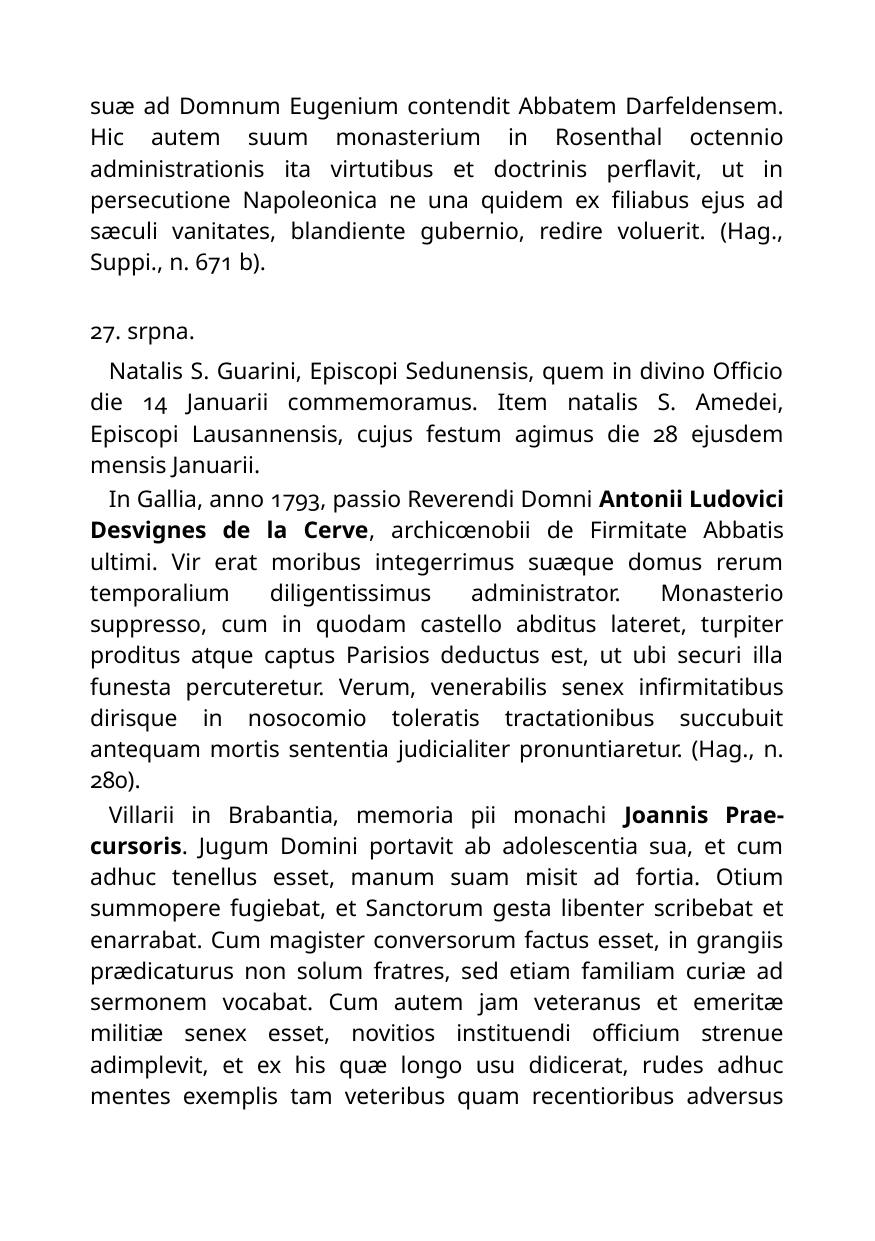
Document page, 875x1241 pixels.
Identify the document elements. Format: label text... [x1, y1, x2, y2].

text 27. srpna. [90, 315, 784, 346]
text In Gallia, anno 1793, passio Reverendi Domni Antonii Ludovici Desvignes de la Cerve, archicœnobii de Firmi­tate Abbatis ultimi. Vir erat moribus integerrimus suæque domus rerum temporalium diligentissimus administrator. Monasterio suppresso, cum in quodam castello abditus lateret, turpiter proditus atque captus Parisios deductus est, ut ubi securi illa funesta percuteretur. Verum, venerabilis senex infirmitatibus dirisque in nosocomio toleratis tractationibus succubuit antequam mortis sententia judicialiter pronuntia­retur. (Hag., n. 280). [90, 483, 784, 796]
text Villarii in Brabantia, memoria pii monachi Joannis Prae­cursoris. Jugum Domini portavit ab adolescentia sua, et cum adhuc tenellus esset, manum suam misit ad fortia. Otium summopere fugiebat, et Sanctorum gesta libenter scribebat et enarrabat. Cum magister conversorum factus esset, in grangiis prædicaturus non solum fratres, sed etiam familiam curiæ ad sermonem vocabat. Cum autem jam veteranus et emeritæ militiæ senex esset, novitios instituendi officium strenue adimplevit, et ex his quæ longo usu didicerat, rudes adhuc mentes exemplis tam veteribus quam recentioribus adversus [90, 798, 784, 1111]
text suæ ad Domnum Eugenium contendit Abbatem Darfeldensem. Hic autem suum monasterium in Rosenthal octennio administrationis ita virtutibus et doctrinis perflavit, ut in persecutione Napoleonica ne una quidem ex filiabus ejus ad sæculi vanitates, blandiente gubernio, redire voluerit. (Hag., Suppi., n. 671 b). [90, 90, 784, 277]
text Natalis S. Guarini, Episcopi Sedunensis, quem in divino Officio die 14 Januarii commemoramus. Item natalis S. Amedei, Episcopi Lausannensis, cujus festum agimus die 28 ejusdem mensis Januarii. [90, 355, 784, 480]
